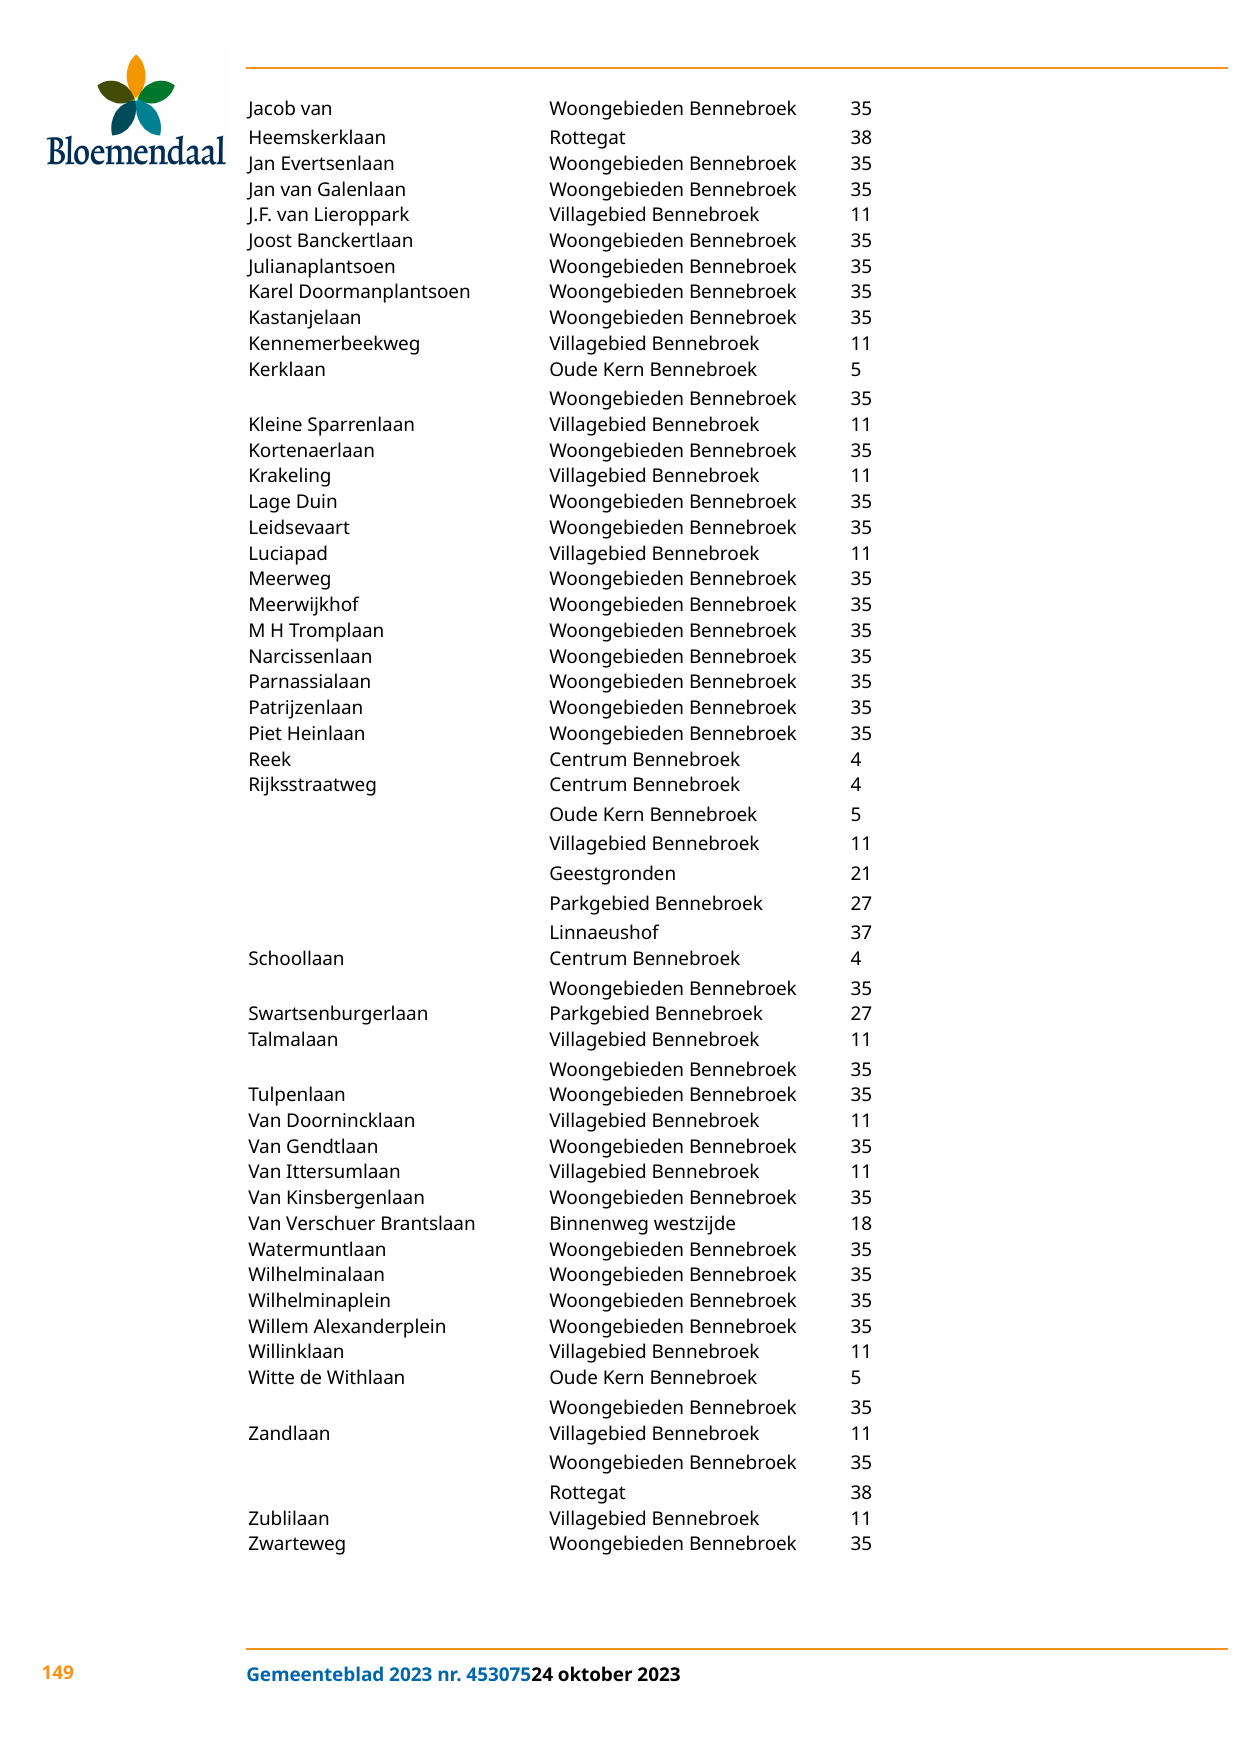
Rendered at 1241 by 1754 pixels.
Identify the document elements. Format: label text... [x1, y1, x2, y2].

table_cell Narcissenlaan [248, 643, 549, 668]
table_cell 35 [850, 489, 1152, 514]
table_cell Woongebieden Bennebroek [549, 1262, 850, 1287]
table_cell 35 [850, 514, 1152, 540]
table_cell Villagebied Bennebroek [549, 1159, 850, 1184]
table_cell 35 [850, 279, 1152, 304]
table_cell 35 [850, 1081, 1152, 1107]
table_cell 35 [850, 253, 1152, 279]
table_cell Piet Heinlaan [248, 720, 549, 746]
table_cell 35 [850, 591, 1152, 617]
table_cell Jan van Galenlaan [248, 176, 549, 202]
table_cell 11 [850, 1159, 1152, 1184]
table_cell Villagebied Bennebroek [549, 411, 850, 437]
table_cell Jacob van Heemskerklaan [248, 95, 549, 150]
table_cell 35 [850, 1133, 1152, 1159]
table_cell Villagebied Bennebroek Woongebieden Bennebroek Rottegat [549, 1420, 850, 1505]
table_cell Karel Doormanplantsoen [248, 279, 549, 304]
table_cell 4 [850, 746, 1152, 771]
table_cell 35 [850, 720, 1152, 746]
table_cell 27 [850, 1000, 1152, 1026]
table_cell M H Tromplaan [248, 617, 549, 643]
table_cell Luciapad [248, 540, 549, 566]
table_cell 35 [850, 1262, 1152, 1287]
table_cell Swartsenburgerlaan [248, 1000, 549, 1026]
table_cell Woongebieden Bennebroek [549, 176, 850, 202]
table_cell 11 35 38 [850, 1420, 1152, 1505]
table_cell Villagebied Bennebroek [549, 202, 850, 227]
table_cell Kortenaerlaan [248, 437, 549, 463]
table_cell Meerweg [248, 566, 549, 591]
table_cell Zandlaan [248, 1420, 549, 1505]
table_cell Rijksstraatweg [248, 771, 549, 945]
table_cell Watermuntlaan [248, 1236, 549, 1262]
table_cell Patrijzenlaan [248, 694, 549, 720]
table_cell Witte de Withlaan [248, 1365, 549, 1420]
table_cell Lage Duin [248, 489, 549, 514]
table_cell Parnassialaan [248, 669, 549, 694]
table_cell Jan Evertsenlaan [248, 150, 549, 176]
table_cell Centrum Bennebroek Woongebieden Bennebroek [549, 945, 850, 1000]
table_cell Parkgebied Bennebroek [549, 1000, 850, 1026]
table_cell Woongebieden Bennebroek [549, 720, 850, 746]
table_cell 11 [850, 1339, 1152, 1364]
table_cell Van Doornincklaan [248, 1107, 549, 1133]
table_cell 5 35 [850, 356, 1152, 411]
table_cell Woongebieden Bennebroek [549, 1184, 850, 1210]
table_cell 11 [850, 540, 1152, 566]
table_cell 35 [850, 1530, 1152, 1556]
table_cell Kerklaan [248, 356, 549, 411]
table_cell Willem Alexanderplein [248, 1313, 549, 1339]
picture [41, 47, 231, 172]
table_cell Woongebieden Bennebroek Rottegat [549, 95, 850, 150]
table_cell Woongebieden Bennebroek [549, 437, 850, 463]
table_cell Villagebied Bennebroek [549, 1505, 850, 1530]
table_cell Woongebieden Bennebroek [549, 253, 850, 279]
table_cell Van Verschuer Brantslaan [248, 1210, 549, 1236]
table_cell 11 [850, 1107, 1152, 1133]
table_cell Reek [248, 746, 549, 771]
table_cell 35 [850, 1184, 1152, 1210]
table_cell Wilhelminaplein [248, 1287, 549, 1313]
table_cell 35 [850, 305, 1152, 330]
table_cell Woongebieden Bennebroek [549, 591, 850, 617]
table_cell Leidsevaart [248, 514, 549, 540]
table_cell 35 [850, 694, 1152, 720]
table_cell J.F. van Lieroppark [248, 202, 549, 227]
table_cell Van Kinsbergenlaan [248, 1184, 549, 1210]
table_cell Meerwijkhof [248, 591, 549, 617]
table_cell Binnenweg westzijde [549, 1210, 850, 1236]
table_cell Zwarteweg [248, 1530, 549, 1556]
table_cell Van Gendtlaan [248, 1133, 549, 1159]
table_cell Zublilaan [248, 1505, 549, 1530]
table_cell Woongebieden Bennebroek [549, 1313, 850, 1339]
table_cell Villagebied Bennebroek [549, 540, 850, 566]
table_cell Villagebied Bennebroek Woongebieden Bennebroek [549, 1026, 850, 1081]
table_cell 11 [850, 202, 1152, 227]
table_cell 35 [850, 617, 1152, 643]
table_cell Kennemerbeekweg [248, 330, 549, 356]
table_cell 35 38 [850, 95, 1152, 150]
table_cell Oude Kern Bennebroek Woongebieden Bennebroek [549, 1365, 850, 1420]
table_cell 11 35 [850, 1026, 1152, 1081]
table_cell Oude Kern Bennebroek Woongebieden Bennebroek [549, 356, 850, 411]
table_cell Kastanjelaan [248, 305, 549, 330]
table_cell Woongebieden Bennebroek [549, 669, 850, 694]
table_cell 11 [850, 330, 1152, 356]
table_cell Woongebieden Bennebroek [549, 150, 850, 176]
table_cell Woongebieden Bennebroek [549, 227, 850, 253]
table_cell 35 [850, 1236, 1152, 1262]
table_cell Joost Banckertlaan [248, 227, 549, 253]
table_cell Villagebied Bennebroek [549, 1107, 850, 1133]
table_cell 35 [850, 643, 1152, 668]
table_cell Woongebieden Bennebroek [549, 1133, 850, 1159]
table_cell Willinklaan [248, 1339, 549, 1364]
table_cell 35 [850, 1287, 1152, 1313]
table_cell Woongebieden Bennebroek [549, 514, 850, 540]
table_cell Woongebieden Bennebroek [549, 566, 850, 591]
table_cell Kleine Sparrenlaan [248, 411, 549, 437]
table_cell 35 [850, 176, 1152, 202]
table_cell 35 [850, 1313, 1152, 1339]
table_cell 35 [850, 566, 1152, 591]
table_cell Tulpenlaan [248, 1081, 549, 1107]
table_cell 5 35 [850, 1365, 1152, 1420]
table_cell Van Ittersumlaan [248, 1159, 549, 1184]
table_cell Villagebied Bennebroek [549, 330, 850, 356]
table_cell 11 [850, 1505, 1152, 1530]
table_cell 11 [850, 411, 1152, 437]
table_cell Woongebieden Bennebroek [549, 694, 850, 720]
table_cell Woongebieden Bennebroek [549, 1236, 850, 1262]
table_cell 35 [850, 227, 1152, 253]
table_cell Woongebieden Bennebroek [549, 279, 850, 304]
table_cell Julianaplantsoen [248, 253, 549, 279]
table_cell 11 [850, 463, 1152, 488]
table_cell Woongebieden Bennebroek [549, 617, 850, 643]
table_cell Woongebieden Bennebroek [549, 643, 850, 668]
table_cell Wilhelminalaan [248, 1262, 549, 1287]
table_cell Woongebieden Bennebroek [549, 1081, 850, 1107]
table_cell Woongebieden Bennebroek [549, 305, 850, 330]
table_cell 35 [850, 669, 1152, 694]
table_cell Woongebieden Bennebroek [549, 1530, 850, 1556]
table_cell 18 [850, 1210, 1152, 1236]
table_cell Krakeling [248, 463, 549, 488]
table_cell Schoollaan [248, 945, 549, 1000]
table_cell Villagebied Bennebroek [549, 463, 850, 488]
table_cell Talmalaan [248, 1026, 549, 1081]
table_cell Woongebieden Bennebroek [549, 1287, 850, 1313]
table_cell Villagebied Bennebroek [549, 1339, 850, 1364]
table_cell Centrum Bennebroek [549, 746, 850, 771]
table_cell 4 35 [850, 945, 1152, 1000]
table_cell Woongebieden Bennebroek [549, 489, 850, 514]
table_cell 35 [850, 437, 1152, 463]
table_cell 4 5 11 21 27 37 [850, 771, 1152, 945]
table_cell Centrum Bennebroek Oude Kern Bennebroek Villagebied Bennebroek Geestgronden Parkgebied Bennebroek Linnaeushof [549, 771, 850, 945]
table_cell 35 [850, 150, 1152, 176]
